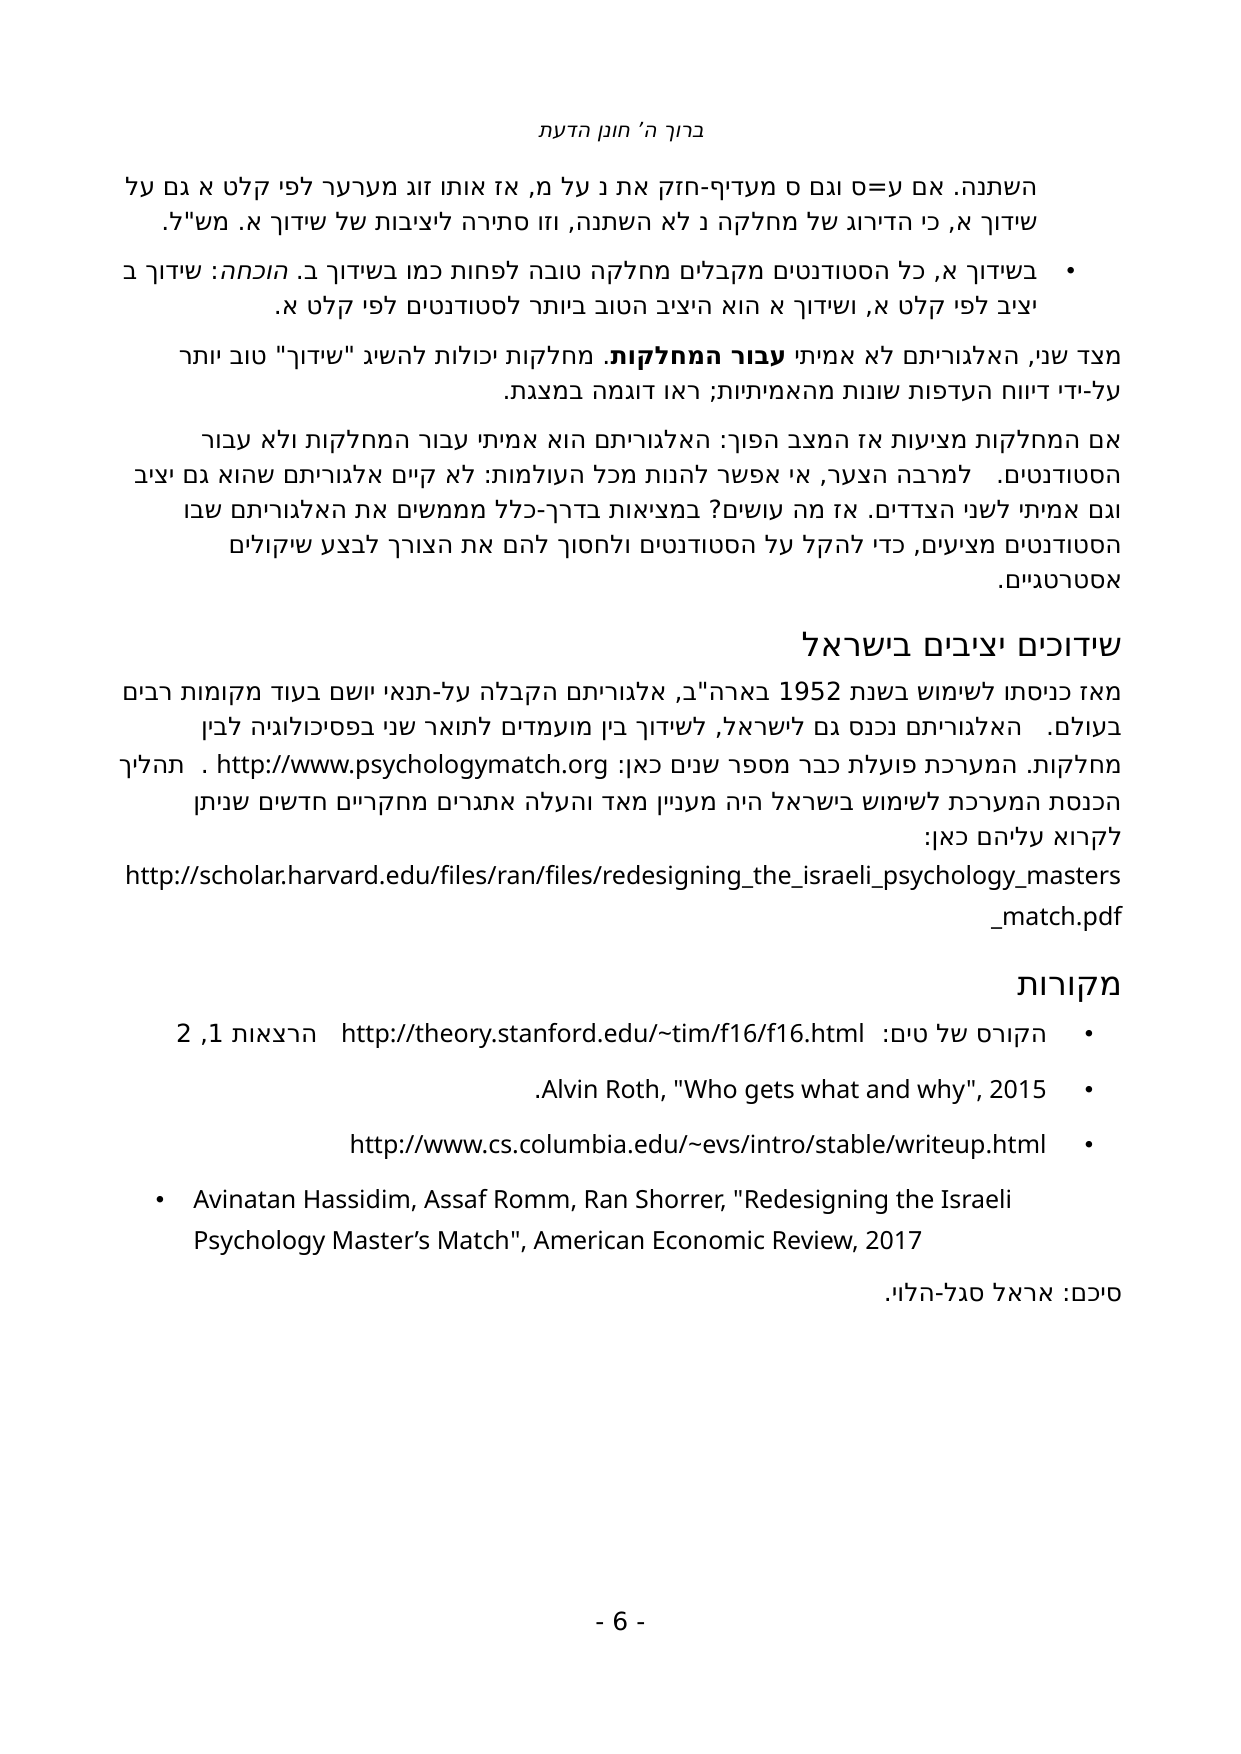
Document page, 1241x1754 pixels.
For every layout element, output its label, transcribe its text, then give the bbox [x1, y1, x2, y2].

list השתנה. אם ע=ס וגם ס מעדיף-חזק את נ על מ, אז אותו זוג מערער לפי קלט א גם על שידוך א, כי הדירוג של מחלקה נ לא השתנה, וזו סתירה ליציבות של שידוך א. מש"ל. [118, 172, 1075, 236]
text אם המחלקות מציעות אז המצב הפוך: האלגוריתם הוא אמיתי עבור המחלקות ולא עבור הסטודנטים. למרבה הצער, אי אפשר להנות מכל העולמות: לא קיים אלגוריתם שהוא גם יציב וגם אמיתי לשני הצדדים. אז מה עושים? במציאות בדרך-כלל מממשים את האלגוריתם שבו הסטודנטים מציעים, כדי להקל על הסטודנטים ולחסוך להם את הצורך לבצע שיקולים אסטרטגיים. [118, 426, 1122, 595]
subtitle שידוכים יציבים בישראל [118, 626, 1122, 664]
list http://www.cs.columbia.edu/~evs/intro/stable/writeup.html [118, 1127, 1084, 1161]
text מצד שני, האלגוריתם לא אמיתי עבור המחלקות. מחלקות יכולות להשיג "שידוך" טוב יותר על-ידי דיווח העדפות שונות מהאמיתיות; ראו דוגמה במצגת. [118, 341, 1122, 405]
text סיכם: אראל סגל-הלוי. [118, 1278, 1122, 1307]
list Avinatan Hassidim, Assaf Romm, Ran Shorrer, "Redesigning the Israeli Psychology Master’s Match", American Economic Review, 2017 [156, 1182, 1122, 1257]
list הקורס של טים: http://theory.stanford.edu/~tim/f16/f16.html הרצאות 1, 2 [118, 1016, 1084, 1050]
subtitle מקורות [118, 964, 1122, 1003]
list Alvin Roth, "Who gets what and why", 2015. [118, 1071, 1084, 1105]
text מאז כניסתו לשימוש בשנת 1952 בארה"ב, אלגוריתם הקבלה על-תנאי יושם בעוד מקומות רבים בעולם. האלגוריתם נכנס גם לישראל, לשידוך בין מועמדים לתואר שני בפסיכולוגיה לבין מחלקות. המערכת פועלת כבר מספר שנים כאן: http://www.psychologymatch.org . תהליך הכנסת המערכת לשימוש בישראל היה מעניין מאד והעלה אתגרים מחקריים חדשים שניתן לקרוא עליהם כאן: http://scholar.harvard.edu/files/ran/files/redesigning_the_israeli_psychology_masters_match.pdf [118, 677, 1122, 933]
list בשידוך א, כל הסטודנטים מקבלים מחלקה טובה לפחות כמו בשידוך ב. הוכחה: שידוך ב יציב לפי קלט א, ושידוך א הוא היציב הטוב ביותר לסטודנטים לפי קלט א. [118, 256, 1075, 321]
